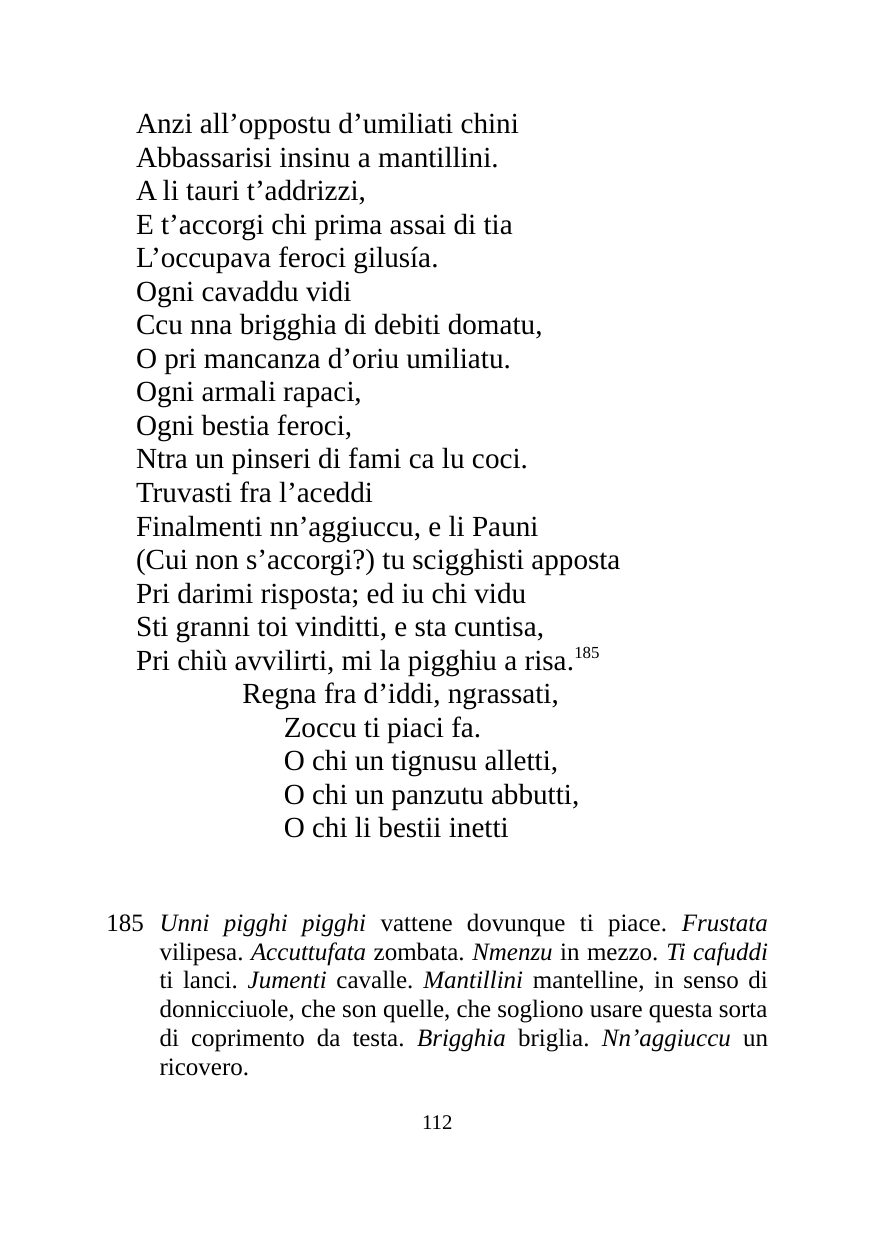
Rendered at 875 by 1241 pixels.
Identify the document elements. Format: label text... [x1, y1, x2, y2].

text Unni pigghi pigghi vattene dovunque ti piace. Frustata vilipesa. Accuttufata zombata. Nmenzu in mezzo. Ti cafuddi ti lanci. Jumenti cavalle. Mantillini mantelline, in senso di donnicciuole, che son quelle, che sogliono usare questa sorta di coprimento da testa. Brigghia briglia. Nn’aggiuccu un ricovero. [106, 908, 768, 1080]
text Regna fra d’iddi, ngrassati, Zoccu ti piaci fa. O chi un tignusu alletti, O chi un panzutu abbutti, O chi li bestii inetti [242, 676, 768, 844]
text Anzi all’oppostu d’umiliati chini Abbassarisi insinu a mantillini. A li tauri t’addrizzi, E t’accorgi chi prima assai di tia L’occupava feroci gilusía. Ogni cavaddu vidi Ccu nna brigghia di debiti domatu, O pri mancanza d’oriu umiliatu. Ogni armali rapaci, Ogni bestia feroci, Ntra un pinseri di fami ca lu coci. Truvasti fra l’aceddi Finalmenti nn’aggiuccu, e li Pauni (Cui non s’accorgi?) tu scigghisti apposta Pri darimi risposta; ed iu chi vidu Sti granni toi vinditti, e sta cuntisa, Pri chiù avvilirti, mi la pigghiu a risa. [106, 106, 768, 676]
